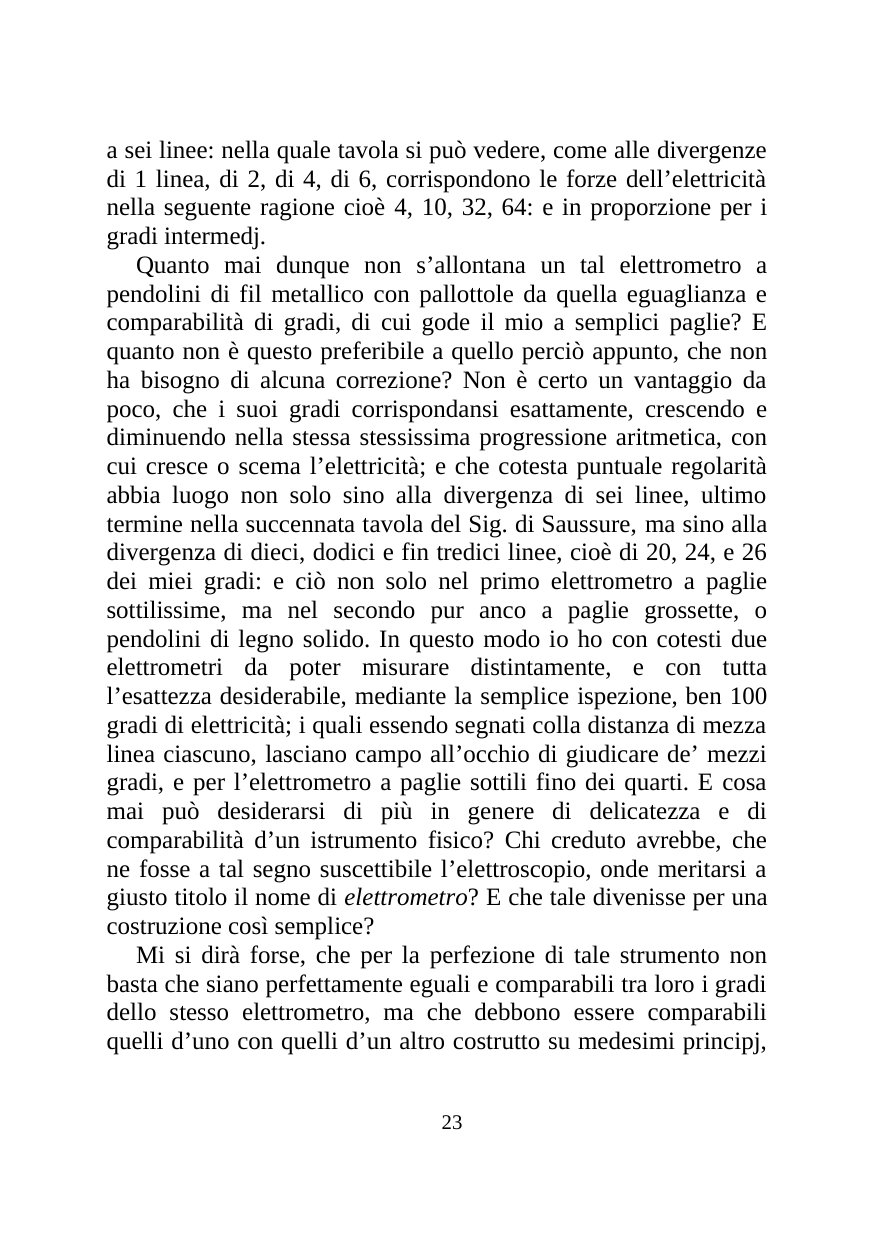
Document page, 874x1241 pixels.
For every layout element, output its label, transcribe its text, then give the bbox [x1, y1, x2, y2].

text Mi si dirà forse, che per la perfezione di tale strumento non basta che siano perfettamente eguali e comparabili tra loro i gradi dello stesso elettrometro, ma che debbono essere comparabili quelli d’uno con quelli d’un altro costrutto su medesimi principj, [106, 940, 768, 1055]
text Quanto mai dunque non s’allontana un tal elettrometro a pendolini di fil metallico con pallottole da quella eguaglianza e comparabilità di gradi, di cui gode il mio a semplici paglie? E quanto non è questo preferibile a quello perciò appunto, che non ha bisogno di alcuna correzione? Non è certo un vantaggio da poco, che i suoi gradi corrispondansi esattamente, crescendo e diminuendo nella stessa stessissima progressione aritmetica, con cui cresce o scema l’elettricità; e che cotesta puntuale regolarità abbia luogo non solo sino alla divergenza di sei linee, ultimo termine nella succennata tavola del Sig. di Saussure, ma sino alla divergenza di dieci, dodici e fin tredici linee, cioè di 20, 24, e 26 dei miei gradi: e ciò non solo nel primo elettrometro a paglie sottilissime, ma nel secondo pur anco a paglie grossette, o pendolini di legno solido. In questo modo io ho con cotesti due elettrometri da poter misurare distintamente, e con tutta l’esattezza desiderabile, mediante la semplice ispezione, ben 100 gradi di elettricità; i quali essendo segnati colla distanza di mezza linea ciascuno, lasciano campo all’occhio di giudicare de’ mezzi gradi, e per l’elettrometro a paglie sottili fino dei quarti. E cosa mai può desiderarsi di più in genere di delicatezza e di comparabilità d’un istrumento fisico? Chi creduto avrebbe, che ne fosse a tal segno suscettibile l’elettroscopio, onde meritarsi a giusto titolo il nome di elettrometro? E che tale divenisse per una costruzione così semplice? [106, 250, 768, 940]
text a sei linee: nella quale tavola si può vedere, come alle divergenze di 1 linea, di 2, di 4, di 6, corrispondono le forze dell’elettricità nella seguente ragione cioè 4, 10, 32, 64: e in proporzione per i gradi intermedj. [106, 135, 768, 250]
